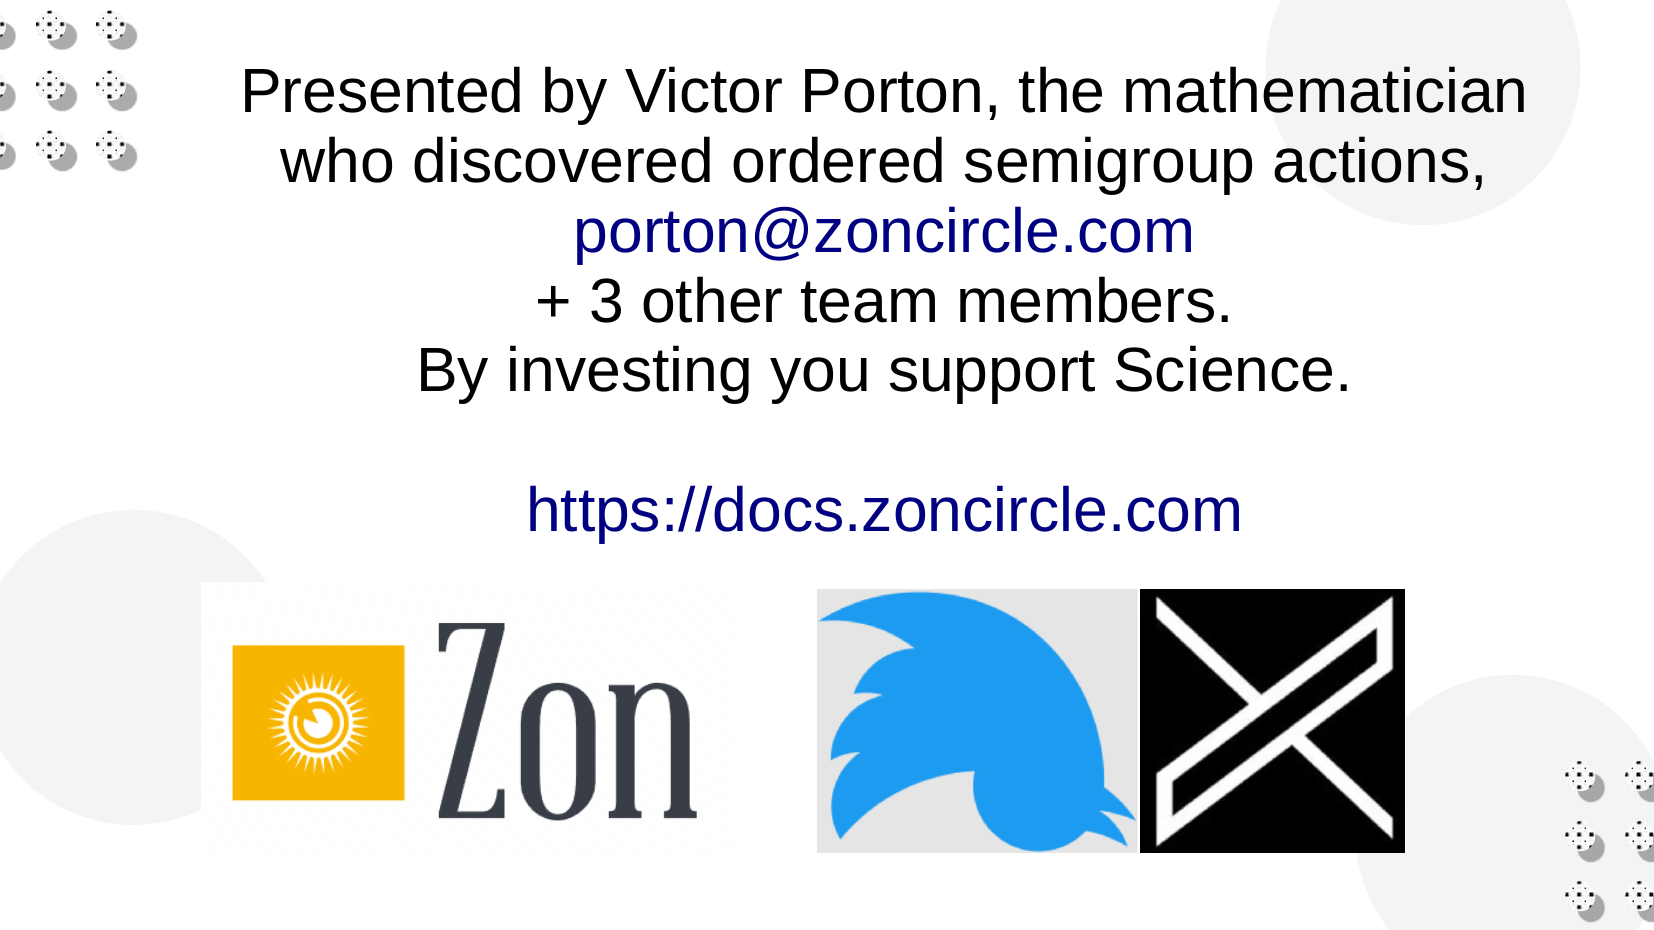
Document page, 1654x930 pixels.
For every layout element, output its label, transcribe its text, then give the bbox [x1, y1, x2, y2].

picture [0, 13, 7, 38]
picture [1565, 881, 1596, 912]
picture [815, 587, 1406, 853]
picture [1625, 881, 1654, 912]
picture [95, 70, 126, 101]
picture [1625, 821, 1654, 852]
picture [201, 582, 739, 858]
picture [0, 133, 7, 158]
picture [1625, 761, 1654, 792]
picture [95, 130, 127, 161]
text_box Presented by Victor Porton, the mathematician who discovered ordered semigroup actions, porton@zoncircle.com + 3 other team members. By investing you support Science. https://docs.zoncircle.com [341, 100, 1429, 501]
picture [0, 73, 7, 98]
picture [35, 70, 67, 101]
picture [1565, 761, 1596, 792]
picture [35, 10, 66, 41]
picture [36, 130, 67, 161]
picture [1565, 821, 1596, 852]
picture [95, 10, 126, 41]
